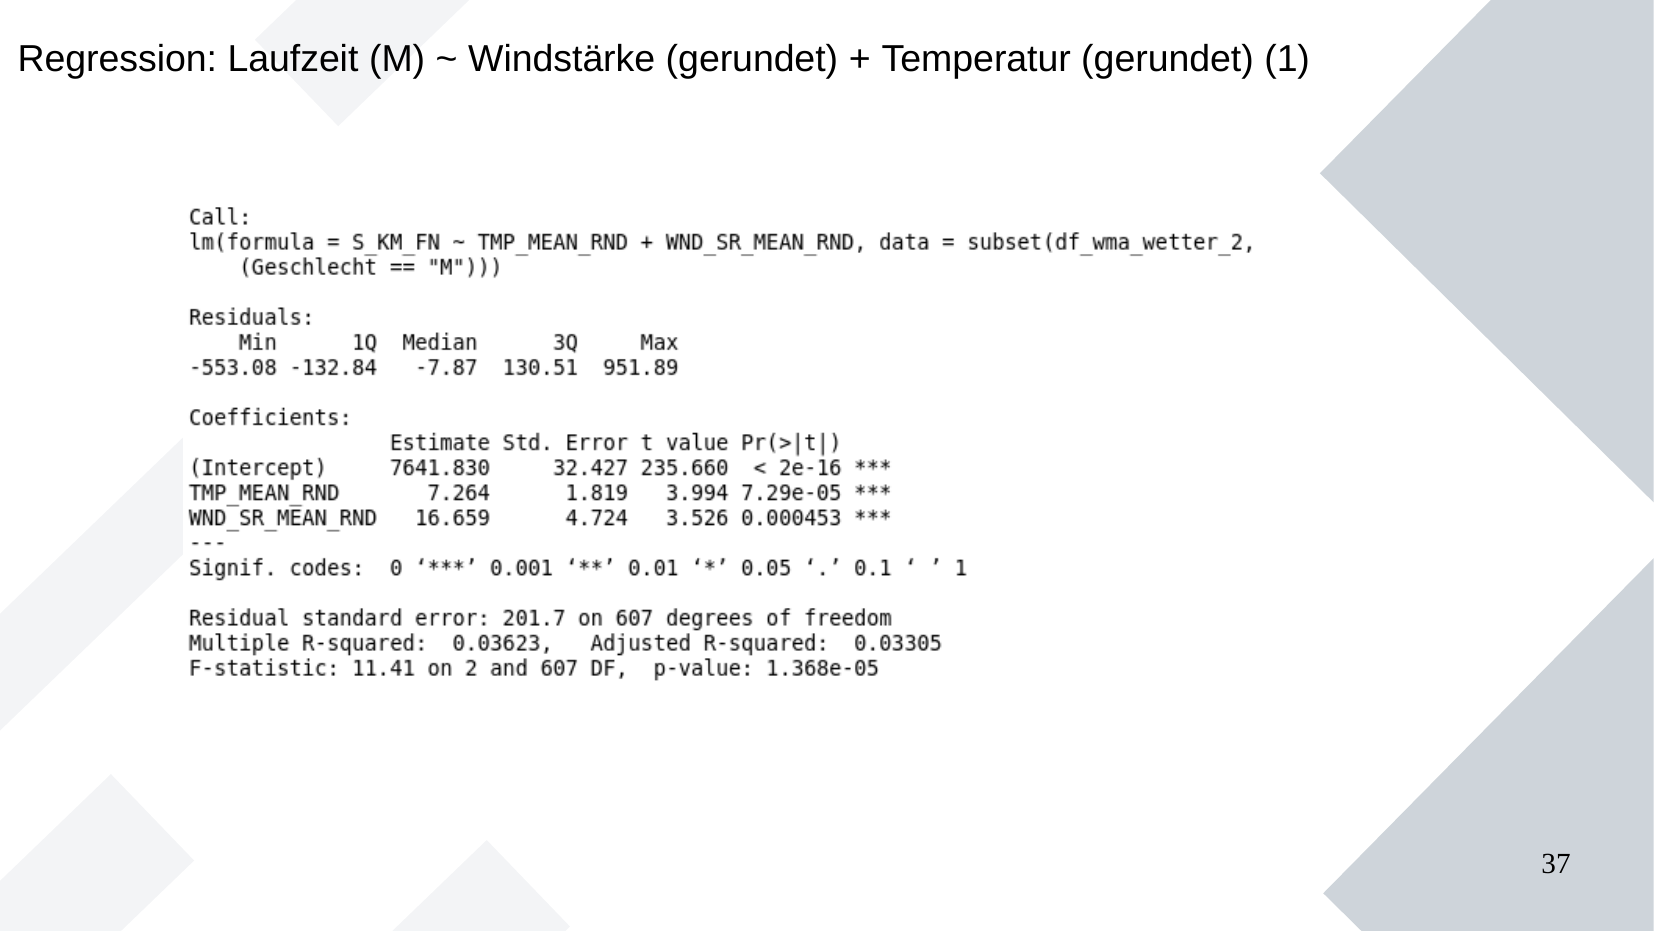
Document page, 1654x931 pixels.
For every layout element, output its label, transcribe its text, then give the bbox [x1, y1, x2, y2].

title Regression: Laufzeit (M) ~ Windstärke (gerundet) + Temperatur (gerundet) (1) [17, 27, 1506, 89]
picture [183, 206, 1270, 690]
